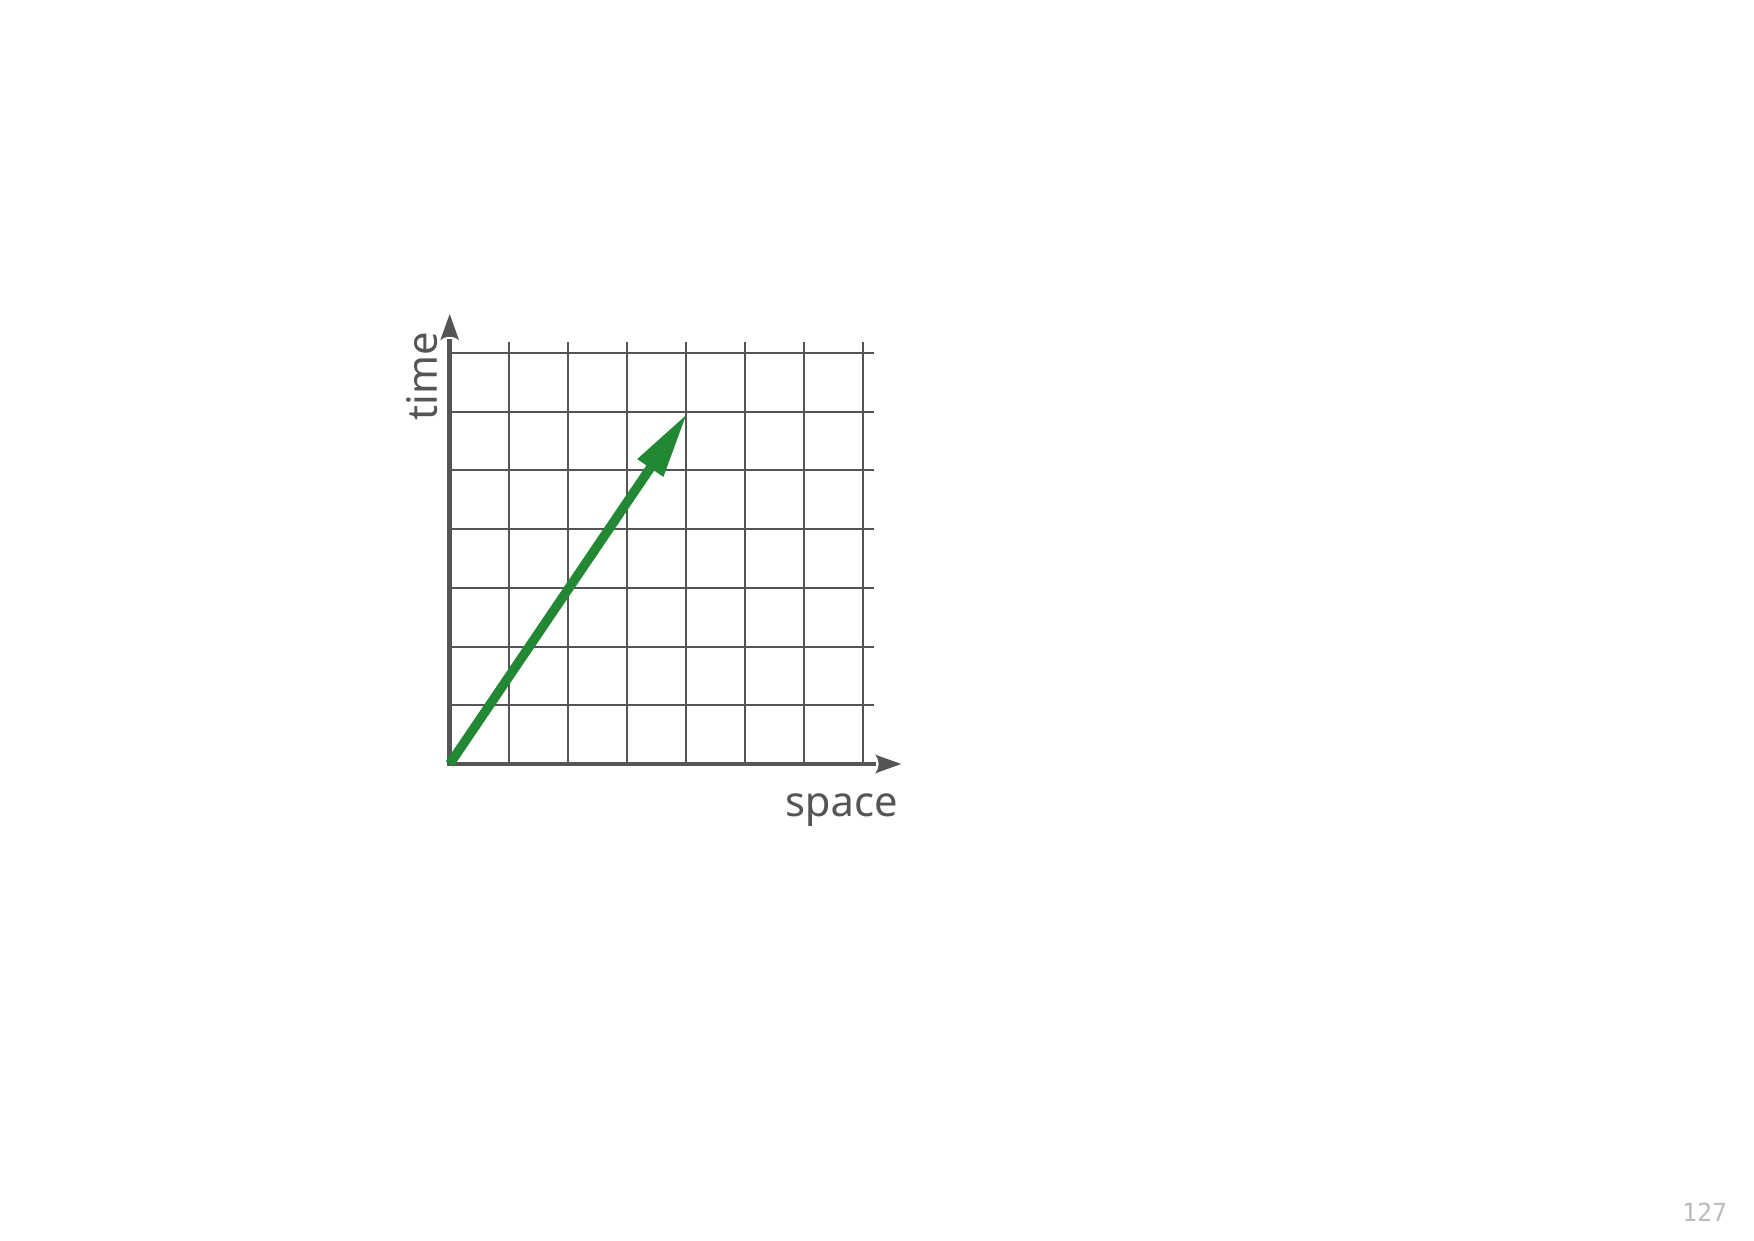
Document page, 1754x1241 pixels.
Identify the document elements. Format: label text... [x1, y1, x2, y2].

text_box space [770, 764, 903, 821]
text_box time [384, 322, 442, 436]
